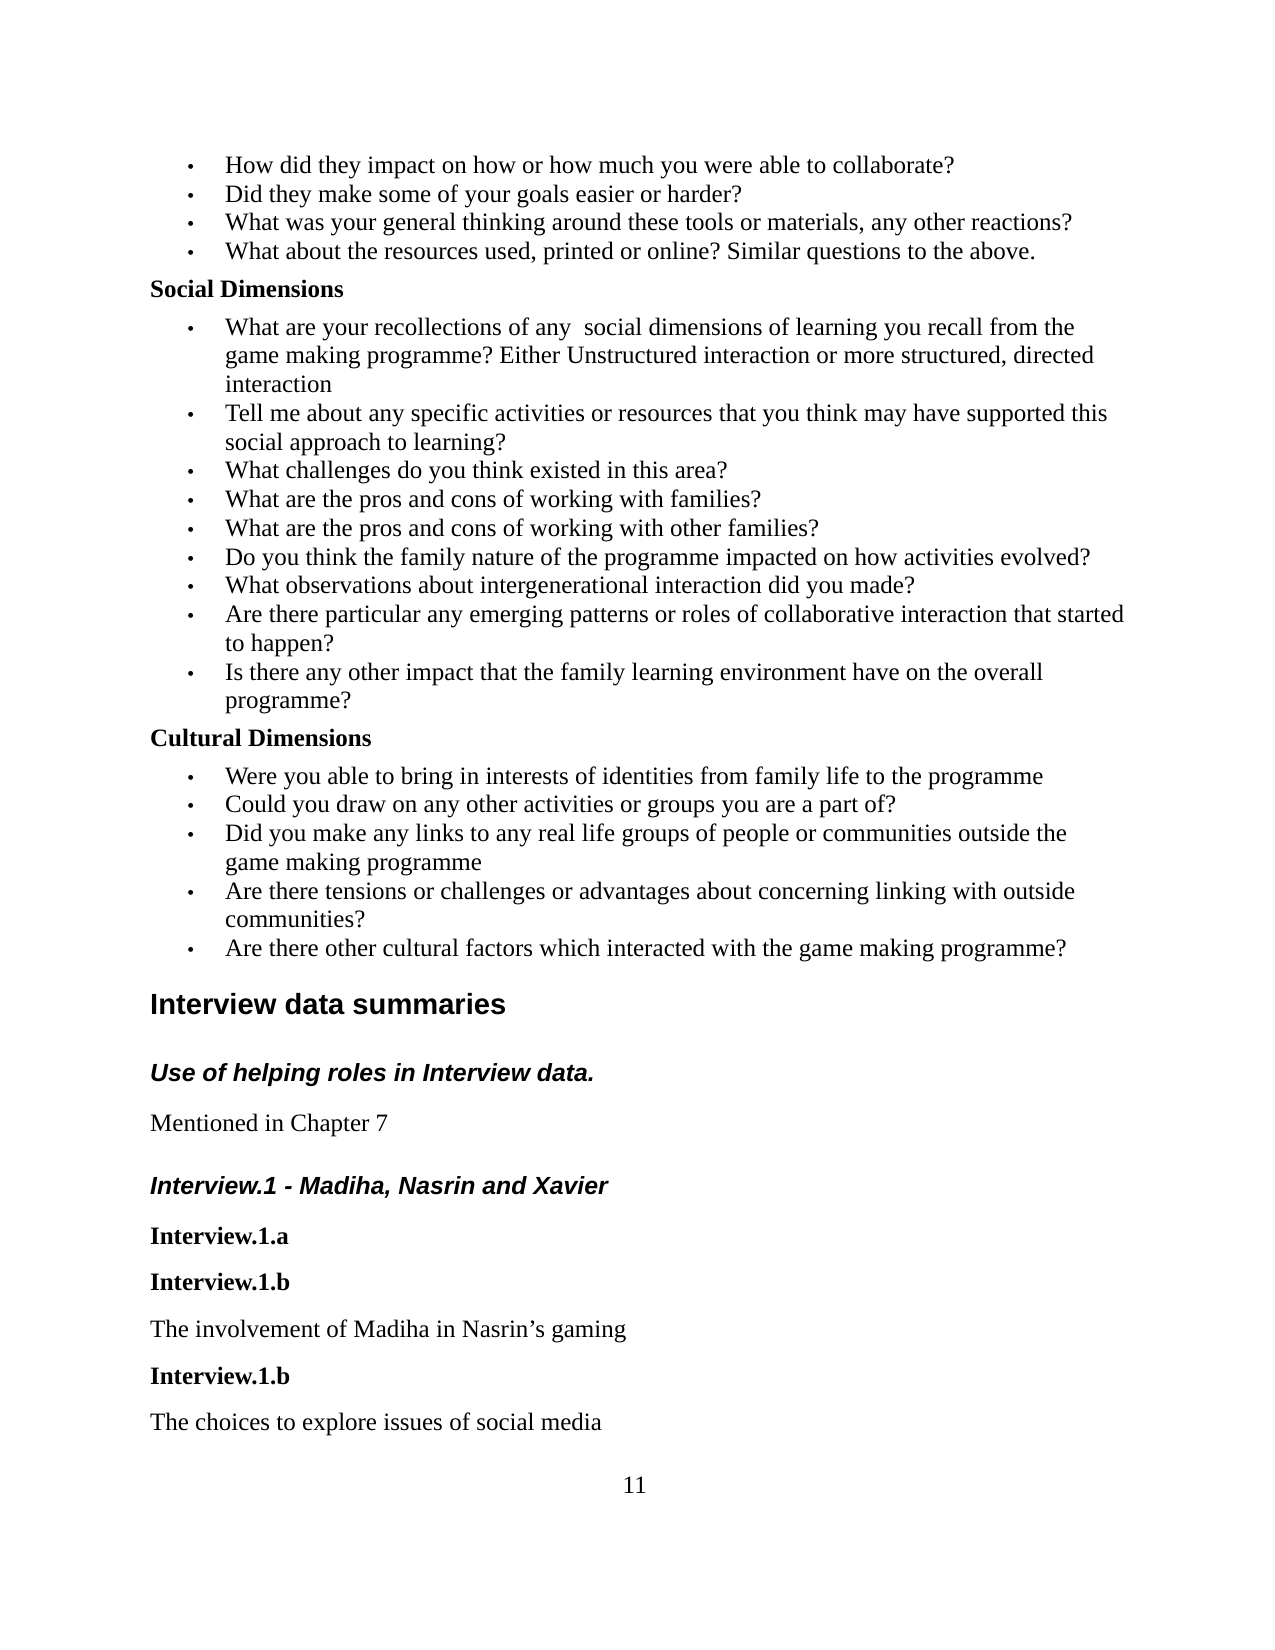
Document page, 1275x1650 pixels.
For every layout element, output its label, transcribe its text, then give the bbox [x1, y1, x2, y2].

list Could you draw on any other activities or groups you are a part of? [187, 789, 1125, 818]
list What challenges do you think existed in this area? [187, 455, 1125, 484]
list How did they impact on how or how much you were able to collaborate? [187, 150, 1125, 179]
text Interview.1.b [150, 1267, 1125, 1296]
list Are there particular any emerging patterns or roles of collaborative interaction that started to happen? [187, 599, 1125, 657]
subtitle Interview data summaries [150, 987, 1125, 1021]
text Cultural Dimensions [150, 723, 1125, 752]
list Are there tensions or challenges or advantages about concerning linking with outside communities? [187, 876, 1125, 933]
list What about the resources used, printed or online? Similar questions to the above. [187, 236, 1125, 265]
text Interview.1.a [150, 1221, 1125, 1249]
text The involvement of Madiha in Nasrin’s gaming [150, 1314, 1125, 1343]
list What are your recollections of any social dimensions of learning you recall from the game making programme? Either Unstructured interaction or more structured, directed interaction [187, 312, 1125, 398]
list What are the pros and cons of working with other families? [187, 513, 1125, 542]
text Mentioned in Chapter 7 [150, 1108, 1125, 1137]
list Tell me about any specific activities or resources that you think may have supported this social approach to learning? [187, 398, 1125, 455]
list Did they make some of your goals easier or harder? [187, 179, 1125, 207]
list Is there any other impact that the family learning environment have on the overall programme? [187, 657, 1125, 714]
text Social Dimensions [150, 274, 1125, 303]
list What observations about intergenerational interaction did you made? [187, 570, 1125, 599]
list What was your general thinking around these tools or materials, any other reactions? [187, 207, 1125, 236]
list Are there other cultural factors which interacted with the game making programme? [187, 933, 1125, 962]
subtitle Interview.1 - Madiha, Nasrin and Xavier [150, 1171, 1125, 1199]
list Do you think the family nature of the programme impacted on how activities evolved? [187, 542, 1125, 570]
text Interview.1.b [150, 1361, 1125, 1389]
subtitle Use of helping roles in Interview data. [150, 1058, 1125, 1087]
list Were you able to bring in interests of identities from family life to the programme [187, 761, 1125, 789]
text The choices to explore issues of social media [150, 1407, 1125, 1436]
list Did you make any links to any real life groups of people or communities outside the game making programme [187, 818, 1125, 876]
list What are the pros and cons of working with families? [187, 484, 1125, 513]
